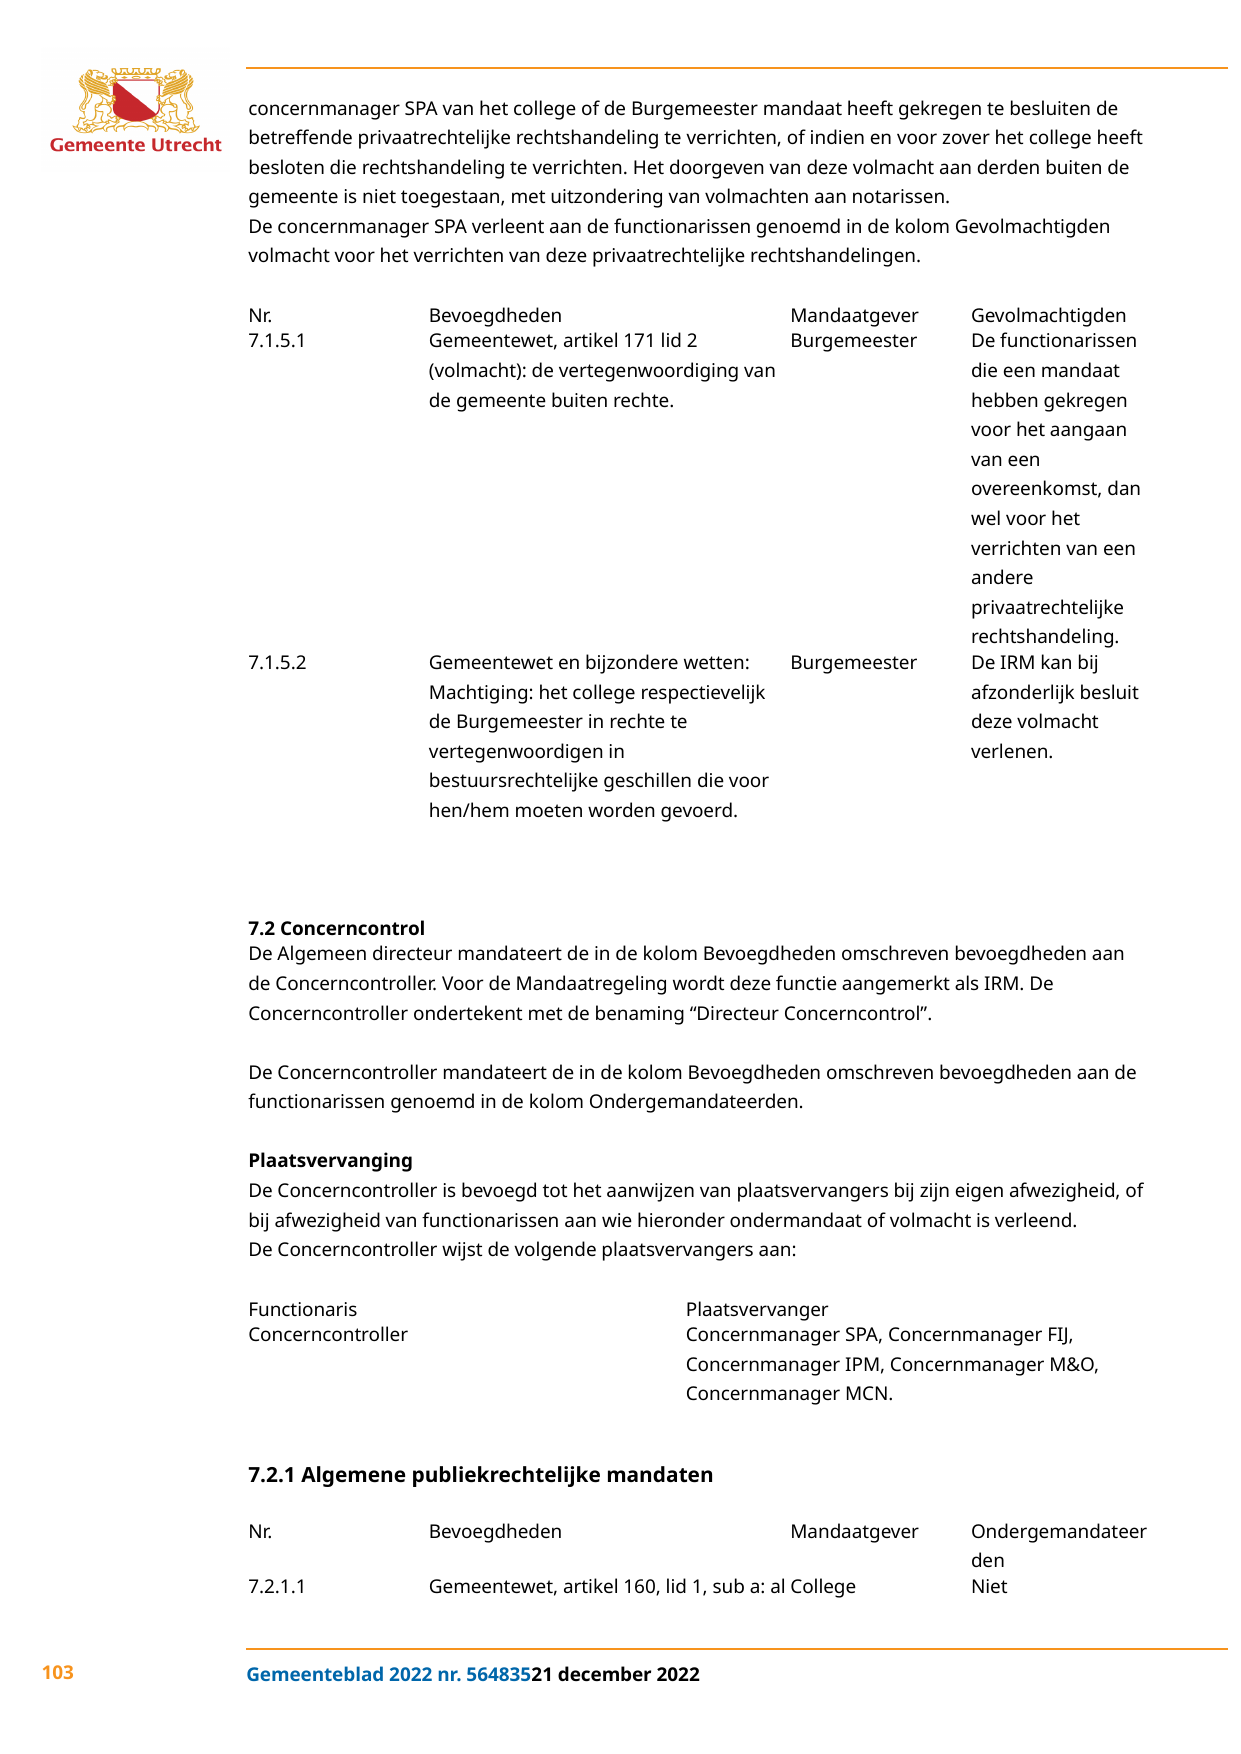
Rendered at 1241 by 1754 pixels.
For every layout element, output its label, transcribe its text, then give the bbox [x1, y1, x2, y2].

table_cell 7.2.1.1 [248, 1574, 429, 1599]
table_cell De functionarissen die een mandaat hebben gekregen voor het aangaan van een overeenkomst, dan wel voor het verrichten van een andere privaatrechtelijke rechtshandeling. [971, 328, 1152, 649]
table_header Gevolmachtigden [971, 302, 1152, 328]
table_header Mandaatgever [790, 302, 971, 328]
table_cell 7.1.5.1 [248, 328, 429, 649]
text De Concerncontroller mandateert de in de kolom Bevoegdheden omschreven bevoegdheden aan de functionarissen genoemd in de kolom Ondergemandateerden. [248, 1059, 1152, 1114]
text De Algemeen directeur mandateert de in de kolom Bevoegdheden omschreven bevoegdheden aan de Concerncontroller. Voor de Mandaatregeling wordt deze functie aangemerkt als IRM. De Concerncontroller ondertekent met de benaming “Directeur Concerncontrol”. [248, 941, 1152, 1026]
table_header Ondergemandateerden [971, 1518, 1152, 1573]
table_cell Concernmanager SPA, Concernmanager FIJ, Concernmanager IPM, Concernmanager M&O, Concernmanager MCN. [686, 1321, 1152, 1406]
table_cell Gemeentewet, artikel 171 lid 2 (volmacht): de vertegenwoordiging van de gemeente buiten rechte. [429, 328, 790, 649]
text De Concerncontroller is bevoegd tot het aanwijzen van plaatsvervangers bij zijn eigen afwezigheid, of bij afwezigheid van functionarissen aan wie hieronder ondermandaat of volmacht is verleend. [248, 1177, 1152, 1233]
table_cell Gemeentewet, artikel 160, lid 1, sub a: al [429, 1574, 790, 1599]
table_header Nr. [248, 1518, 429, 1573]
table_header Bevoegdheden [429, 1518, 790, 1573]
table_header Bevoegdheden [429, 302, 790, 328]
table_cell Gemeentewet en bijzondere wetten: Machtiging: het college respectievelijk de Burgemeester in rechte te vertegenwoordigen in bestuursrechtelijke geschillen die voor hen/hem moeten worden gevoerd. [429, 649, 790, 823]
table_cell College [790, 1574, 971, 1599]
table_cell Burgemeester [790, 328, 971, 649]
text De Concerncontroller wijst de volgende plaatsvervangers aan: [248, 1236, 1152, 1262]
text 7.2 Concerncontrol [248, 915, 1152, 941]
table_cell Burgemeester [790, 649, 971, 823]
picture [41, 47, 231, 172]
text Plaatsvervanging [248, 1148, 1152, 1173]
table_cell Concerncontroller [248, 1321, 686, 1406]
table_header Functionaris [248, 1296, 686, 1321]
text concernmanager SPA van het college of de Burgemeester mandaat heeft gekregen te besluiten de betreffende privaatrechtelijke rechtshandeling te verrichten, of indien en voor zover het college heeft besloten die rechtshandeling te verrichten. Het doorgeven van deze volmacht aan derden buiten de gemeente is niet toegestaan, met uitzondering van volmachten aan notarissen. [248, 95, 1152, 209]
table_header Nr. [248, 302, 429, 328]
text 7.2.1 Algemene publiekrechtelijke mandaten [248, 1460, 1152, 1488]
table_header Plaatsvervanger [686, 1296, 1152, 1321]
table_cell De IRM kan bij afzonderlijk besluit deze volmacht verlenen. [971, 649, 1152, 823]
table_cell Niet [971, 1574, 1152, 1599]
table_cell 7.1.5.2 [248, 649, 429, 823]
text De concernmanager SPA verleent aan de functionarissen genoemd in de kolom Gevolmachtigden volmacht voor het verrichten van deze privaatrechtelijke rechtshandelingen. [248, 213, 1152, 268]
table_header Mandaatgever [790, 1518, 971, 1573]
